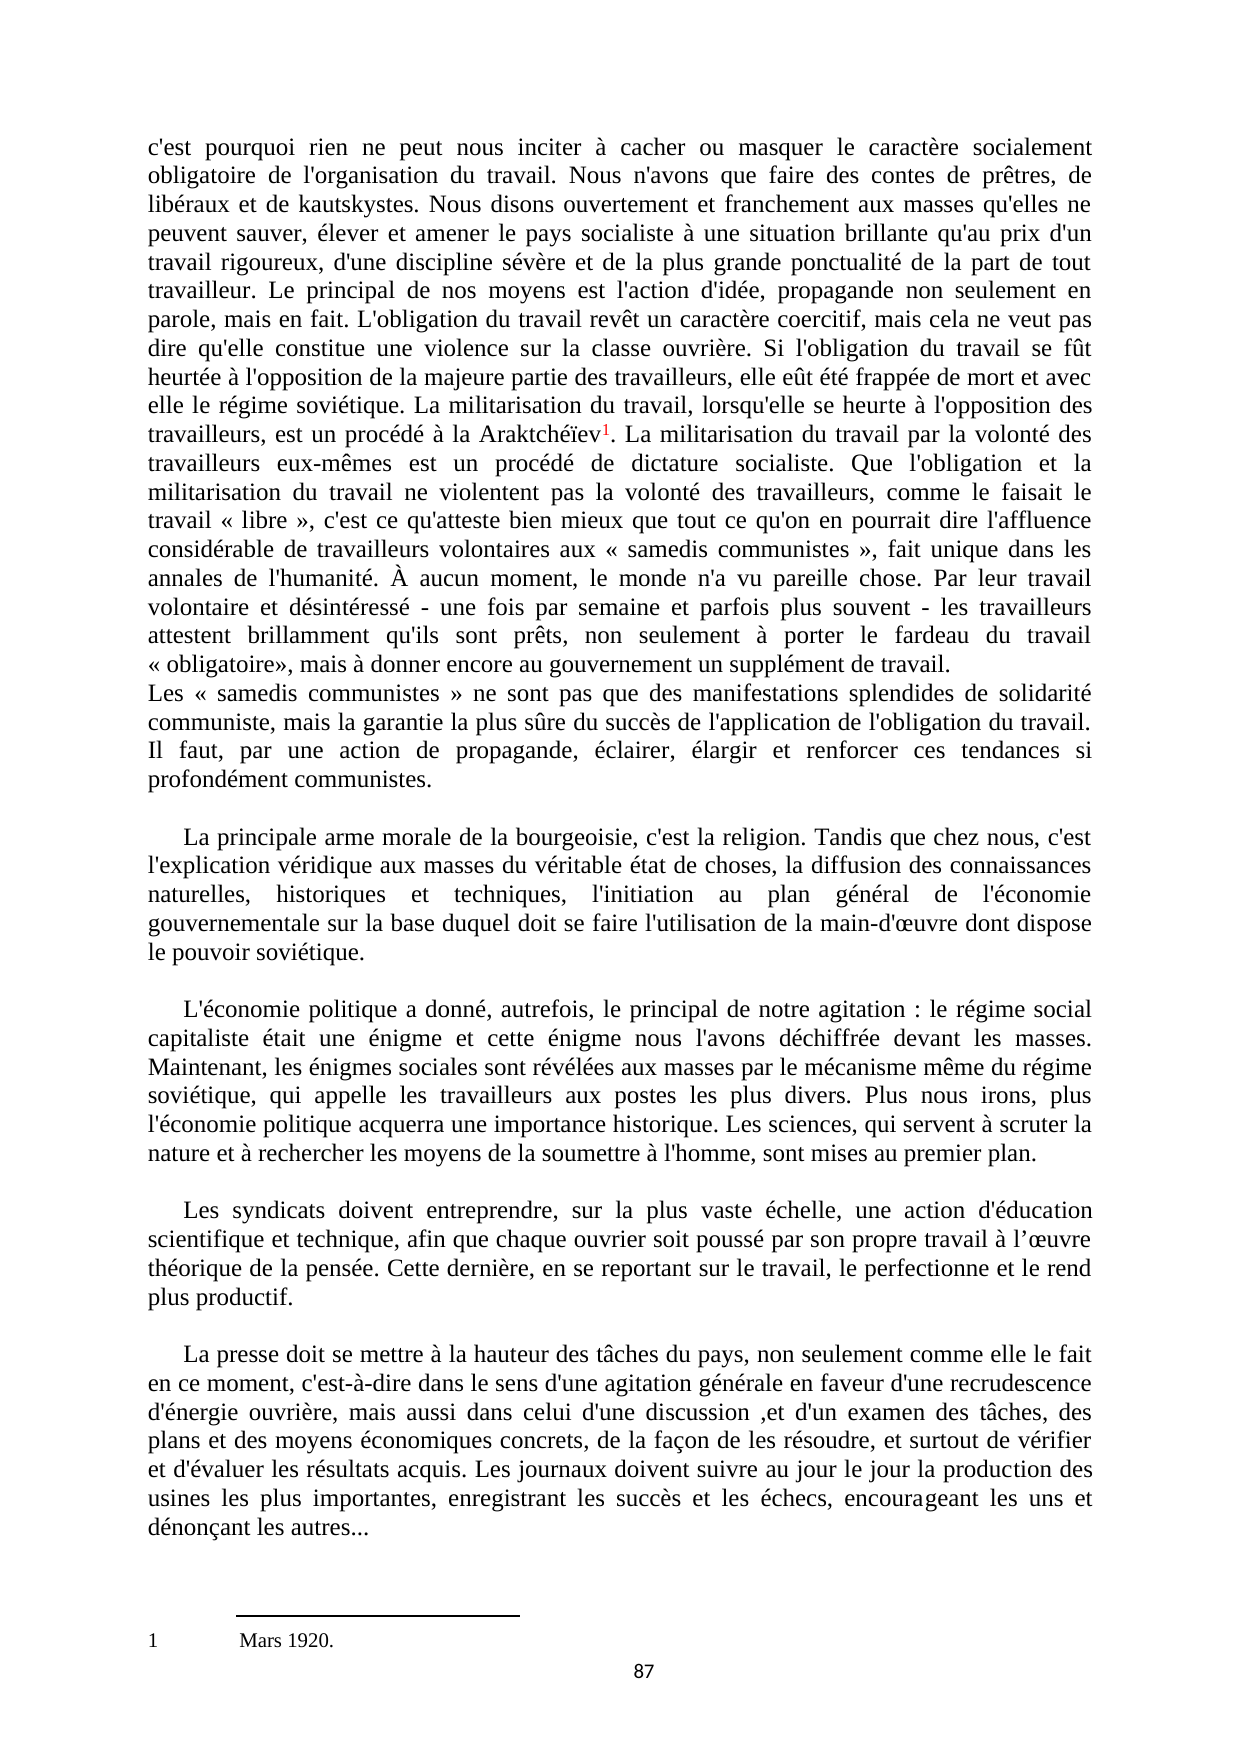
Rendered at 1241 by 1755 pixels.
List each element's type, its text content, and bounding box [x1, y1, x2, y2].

text c'est pourquoi rien ne peut nous inciter à cacher ou masquer le caractère socialement obligatoire de l'organisation du travail. Nous n'avons que faire des contes de prêtres, de libéraux et de kautskystes. Nous disons ouvertement et franchement aux masses qu'elles ne peuvent sauver, élever et amener le pays socialiste à une situation brillante qu'au prix d'un travail rigoureux, d'une discipline sévère et de la plus grande ponctualité de la part de tout travailleur. Le principal de nos moyens est l'action d'idée, propagande non seulement en parole, mais en fait. L'obligation du travail revêt un caractère coercitif, mais cela ne veut pas dire qu'elle constitue une violence sur la classe ouvrière. Si l'obligation du travail se fût heurtée à l'opposition de la majeure partie des travailleurs, elle eût été frappée de mort et avec elle le régime soviétique. La militarisation du travail, lorsqu'elle se heur­te à l'opposition des travailleurs, est un procédé à la Araktchéïev. La militarisation du travail par la volonté des travailleurs eux-mêmes est un procédé de dictature socialiste. Que l'obligation et la militarisation du travail ne violentent pas la volonté des travailleurs, comme le faisait le travail « libre », c'est ce qu'atteste bien mieux que tout ce qu'on en pourrait dire l'affluence considérable de travailleurs volontaires aux « samedis communistes », fait unique dans les annales de l'humanité. À aucun moment, le monde n'a vu pareille chose. Par leur travail volontaire et désin­téressé - une fois par semaine et parfois plus souvent - les travailleurs attestent bril­lam­ment qu'ils sont prêts, non seulement à porter le fardeau du travail « obligatoire», mais à donner encore au gouvernement un supplément de travail. [148, 132, 1093, 678]
text La principale arme morale de la bourgeoisie, c'est la religion. Tandis que chez nous, c'est l'explication véridique aux masses du véritable état de choses, la diffusion des connaissances naturelles, historiques et techniques, l'initiation au plan général de l'économie gouvernementale sur la base duquel doit se faire l'utilisation de la main-d'œuvre dont dispose le pouvoir soviétique. [148, 822, 1093, 965]
text La presse doit se mettre à la hauteur des tâches du pays, non seulement comme elle le fait en ce moment, c'est-à-dire dans le sens d'une agitation générale en faveur d'une recrudescence d'énergie ouvrière, mais aussi dans celui d'une discussion ,et d'un examen des tâches, des plans et des moyens économiques concrets, de la façon de les résoudre, et surtout de vérifier et d'évaluer les résultats acquis. Les journaux doivent suivre au jour le jour la produc­tion des usines les plus importantes, enregistrant les succès et les échecs, encoura­geant les uns et dénonçant les autres... [148, 1339, 1093, 1540]
text L'économie politique a donné, autrefois, le principal de notre agitation : le régime social capitaliste était une énigme et cette énigme nous l'avons déchiffrée devant les masses. Maintenant, les énigmes sociales sont révélées aux masses par le mécanisme même du régime soviétique, qui appelle les travailleurs aux postes les plus divers. Plus nous irons, plus l'économie politique acquerra une importance historique. Les sciences, qui servent à scruter la nature et à rechercher les moyens de la soumettre à l'homme, sont mises au premier plan. [148, 994, 1093, 1167]
text Les syndicats doivent entreprendre, sur la plus vaste échelle, une action d'éduca­tion scientifique et technique, afin que chaque ouvrier soit poussé par son propre travail à l’œuvre théorique de la pensée. Cette dernière, en se reportant sur le travail, le perfectionne et le rend plus productif. [148, 1195, 1093, 1310]
text Les « samedis communistes » ne sont pas que des manifestations splendides de solidarité communiste, mais la garantie la plus sûre du succès de l'application de l'obligation du travail. Il faut, par une action de propagan­de, éclairer, élargir et renforcer ces tendances si profondément communistes. [148, 678, 1093, 793]
text Mars 1920. [148, 1628, 1093, 1652]
